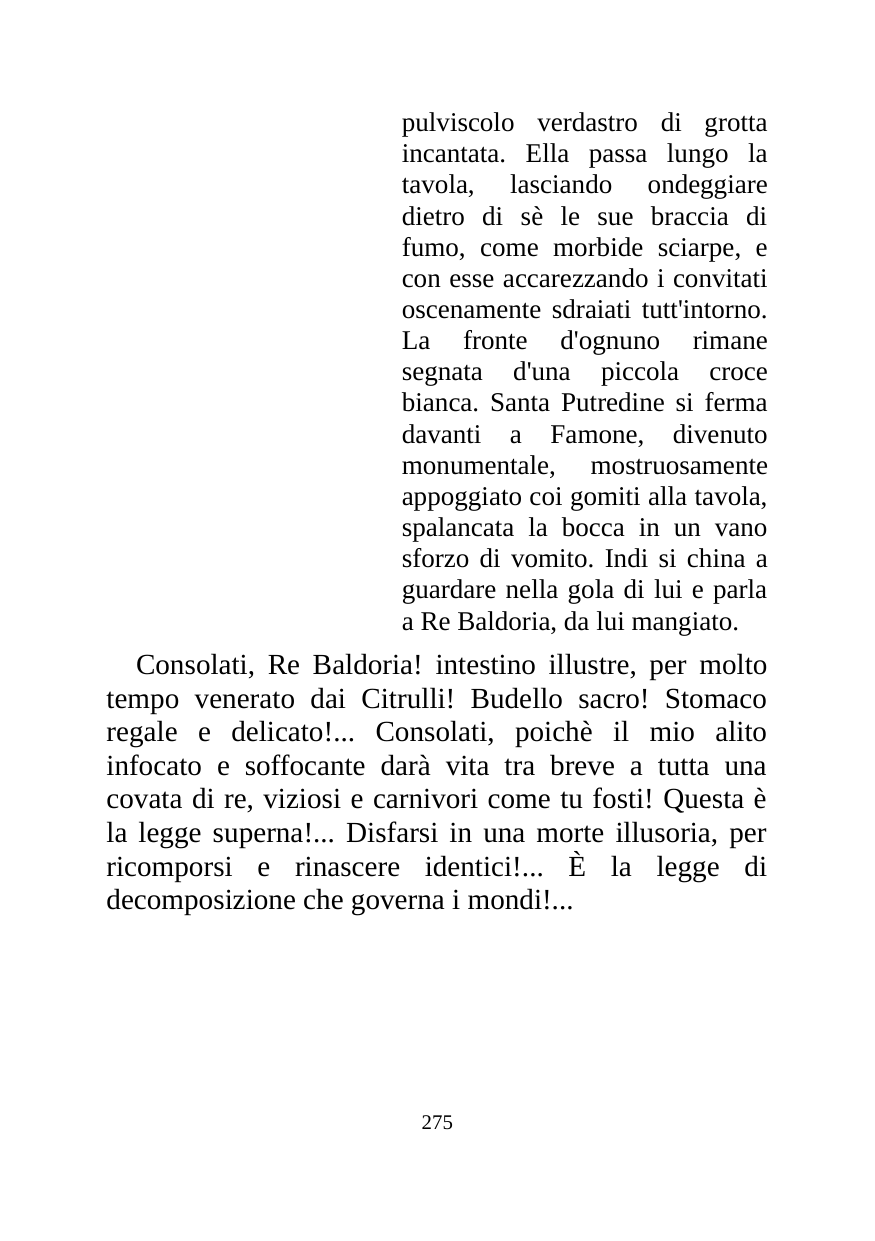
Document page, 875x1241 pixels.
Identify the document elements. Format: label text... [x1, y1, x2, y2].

text pulviscolo verdastro di grotta incantata. Ella passa lungo la tavola, lasciando ondeggiare dietro di sè le sue braccia di fumo, come morbide sciarpe, e con esse accarezzando i convitati oscenamente sdraiati tutt'intorno. La fronte d'ognuno rimane segnata d'una piccola croce bianca. Santa Putredine si ferma davanti a Famone, divenuto monumentale, mostruosamente appoggiato coi gomiti alla tavola, spalancata la bocca in un vano sforzo di vomito. Indi si china a guardare nella gola di lui e parla a Re Baldoria, da lui mangiato. [402, 106, 768, 636]
text Consolati, Re Baldoria! intestino illustre, per molto tempo venerato dai Citrulli! Budello sacro! Stomaco regale e delicato!... Consolati, poichè il mio alito infocato e soffocante darà vita tra breve a tutta una covata di re, viziosi e carnivori come tu fosti! Questa è la legge superna!... Disfarsi in una morte illusoria, per ricomporsi e rinascere identici!... È la legge di decomposizione che governa i mondi!... [106, 647, 768, 916]
